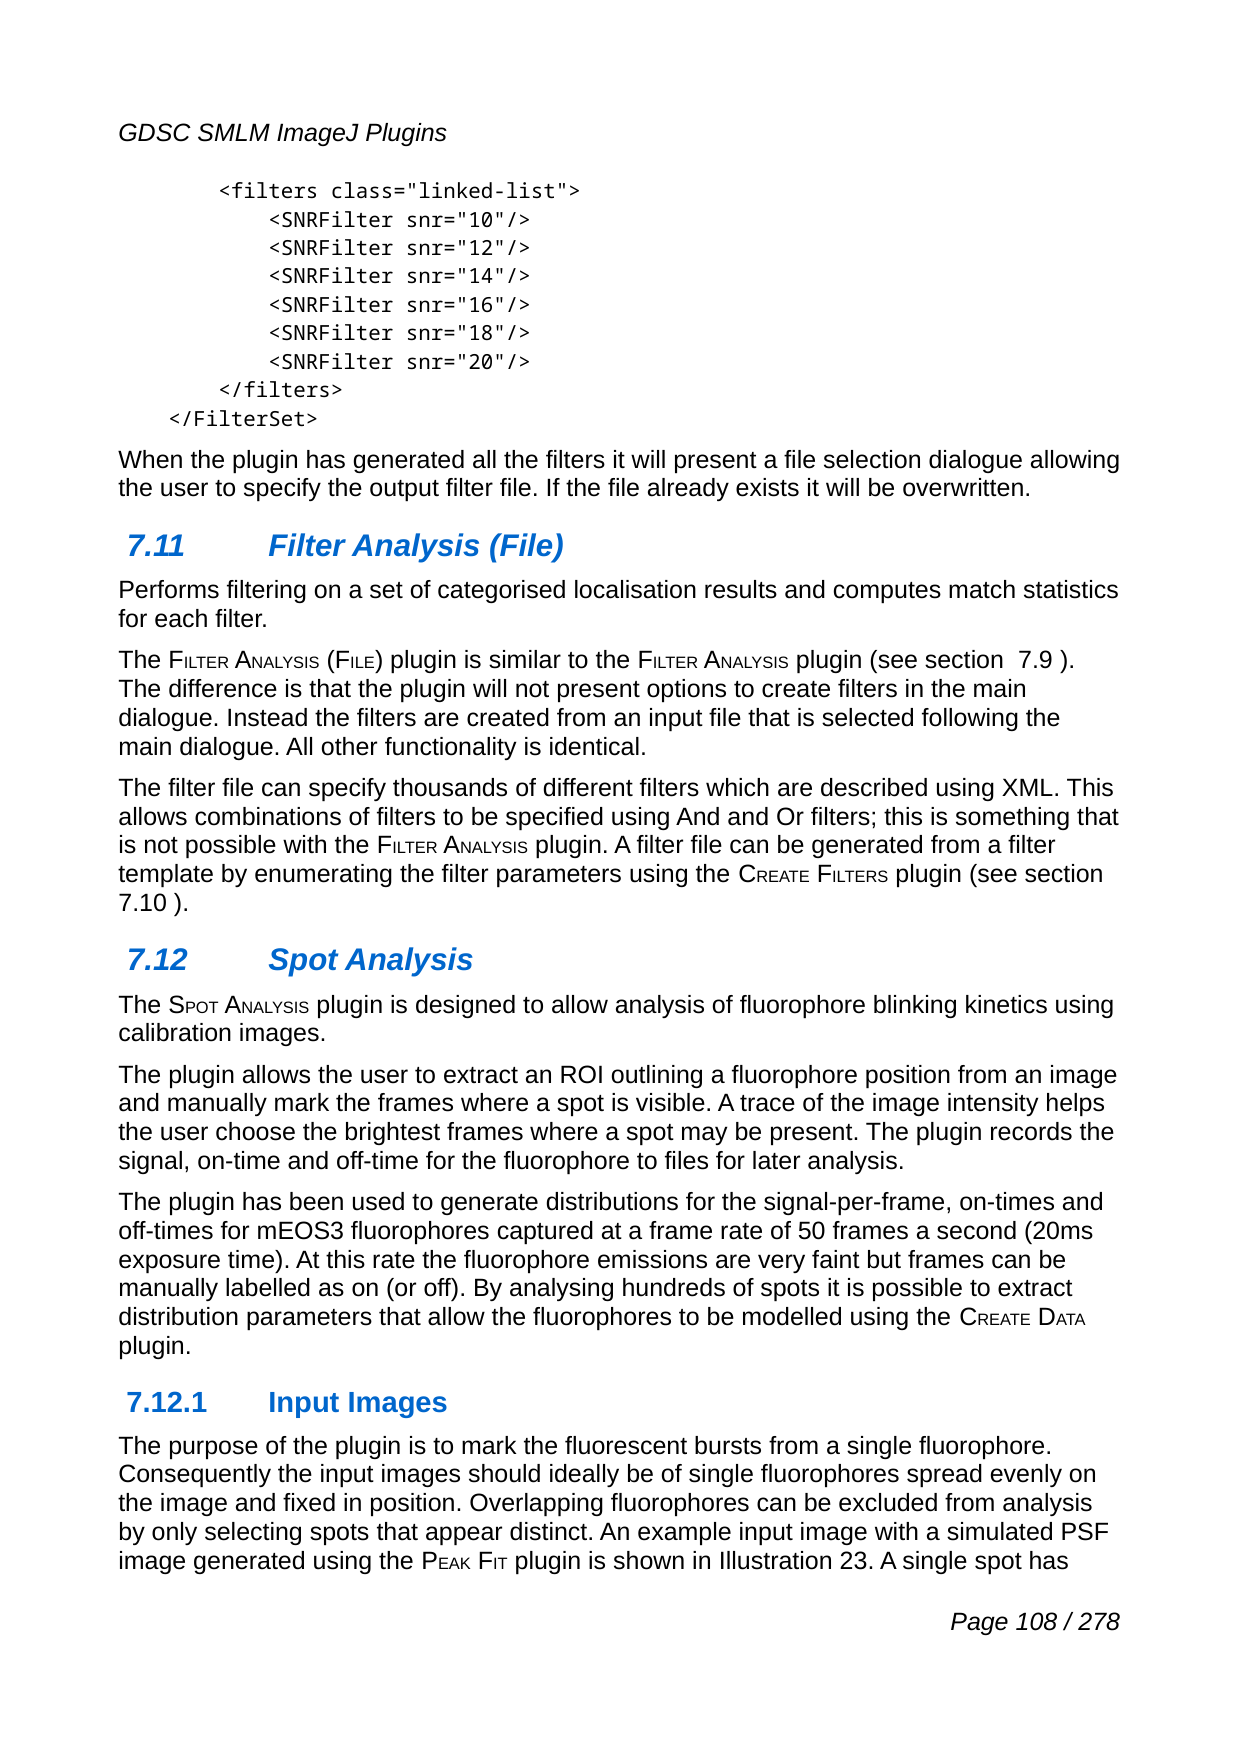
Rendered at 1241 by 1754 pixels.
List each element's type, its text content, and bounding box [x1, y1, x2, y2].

text </FilterSet> [118, 404, 1122, 432]
text The Filter Analysis (File) plugin is similar to the Filter Analysis plugin (see section 7.9). The difference is that the plugin will not present options to create filters in the main dialogue. Instead the filters are created from an input file that is selected following the main dialogue. All other functionality is identical. [118, 645, 1122, 760]
text The Spot Analysis plugin is designed to allow analysis of fluorophore blinking kinetics using calibration images. [118, 990, 1122, 1047]
text The plugin has been used to generate distributions for the signal-per-frame, on-times and off-times for mEOS3 fluorophores captured at a frame rate of 50 frames a second (20ms exposure time). At this rate the fluorophore emissions are very faint but frames can be manually labelled as on (or off). By analysing hundreds of spots it is possible to extract distribution parameters that allow the fluorophores to be modelled using the Create Data plugin. [118, 1187, 1122, 1360]
text The plugin allows the user to extract an ROI outlining a fluorophore position from an image and manually mark the frames where a spot is visible. A trace of the image intensity helps the user choose the brightest frames where a spot may be present. The plugin records the signal, on-time and off-time for the fluorophore to files for later analysis. [118, 1060, 1122, 1175]
subtitle Input Images [118, 1385, 1122, 1418]
text <SNRFilter snr="18"/> [118, 318, 1122, 347]
text <filters class="linked-list"> [118, 176, 1122, 205]
text <SNRFilter snr="14"/> [118, 262, 1122, 290]
text The purpose of the plugin is to mark the fluorescent bursts from a single fluorophore. Consequently the input images should ideally be of single fluorophores spread evenly on the image and fixed in position. Overlapping fluorophores can be excluded from analysis by only selecting spots that appear distinct. An example input image with a simulated PSF image generated using the Peak Fit plugin is shown in Illustration 23. A single spot has [118, 1431, 1122, 1574]
subtitle Spot Analysis [118, 941, 1122, 977]
text </filters> [118, 375, 1122, 404]
text <SNRFilter snr="10"/> [118, 205, 1122, 233]
text When the plugin has generated all the filters it will present a file selection dialogue allowing the user to specify the output filter file. If the file already exists it will be overwritten. [118, 445, 1122, 502]
text The filter file can specify thousands of different filters which are described using XML. This allows combinations of filters to be specified using And and Or filters; this is something that is not possible with the Filter Analysis plugin. A filter file can be generated from a filter template by enumerating the filter parameters using the Create Filters plugin (see section 7.10). [118, 773, 1122, 917]
text <SNRFilter snr="12"/> [118, 233, 1122, 262]
text <SNRFilter snr="20"/> [118, 347, 1122, 375]
text <SNRFilter snr="16"/> [118, 290, 1122, 318]
text Performs filtering on a set of categorised localisation results and computes match statistics for each filter. [118, 575, 1122, 633]
subtitle Filter Analysis (File) [118, 527, 1122, 563]
